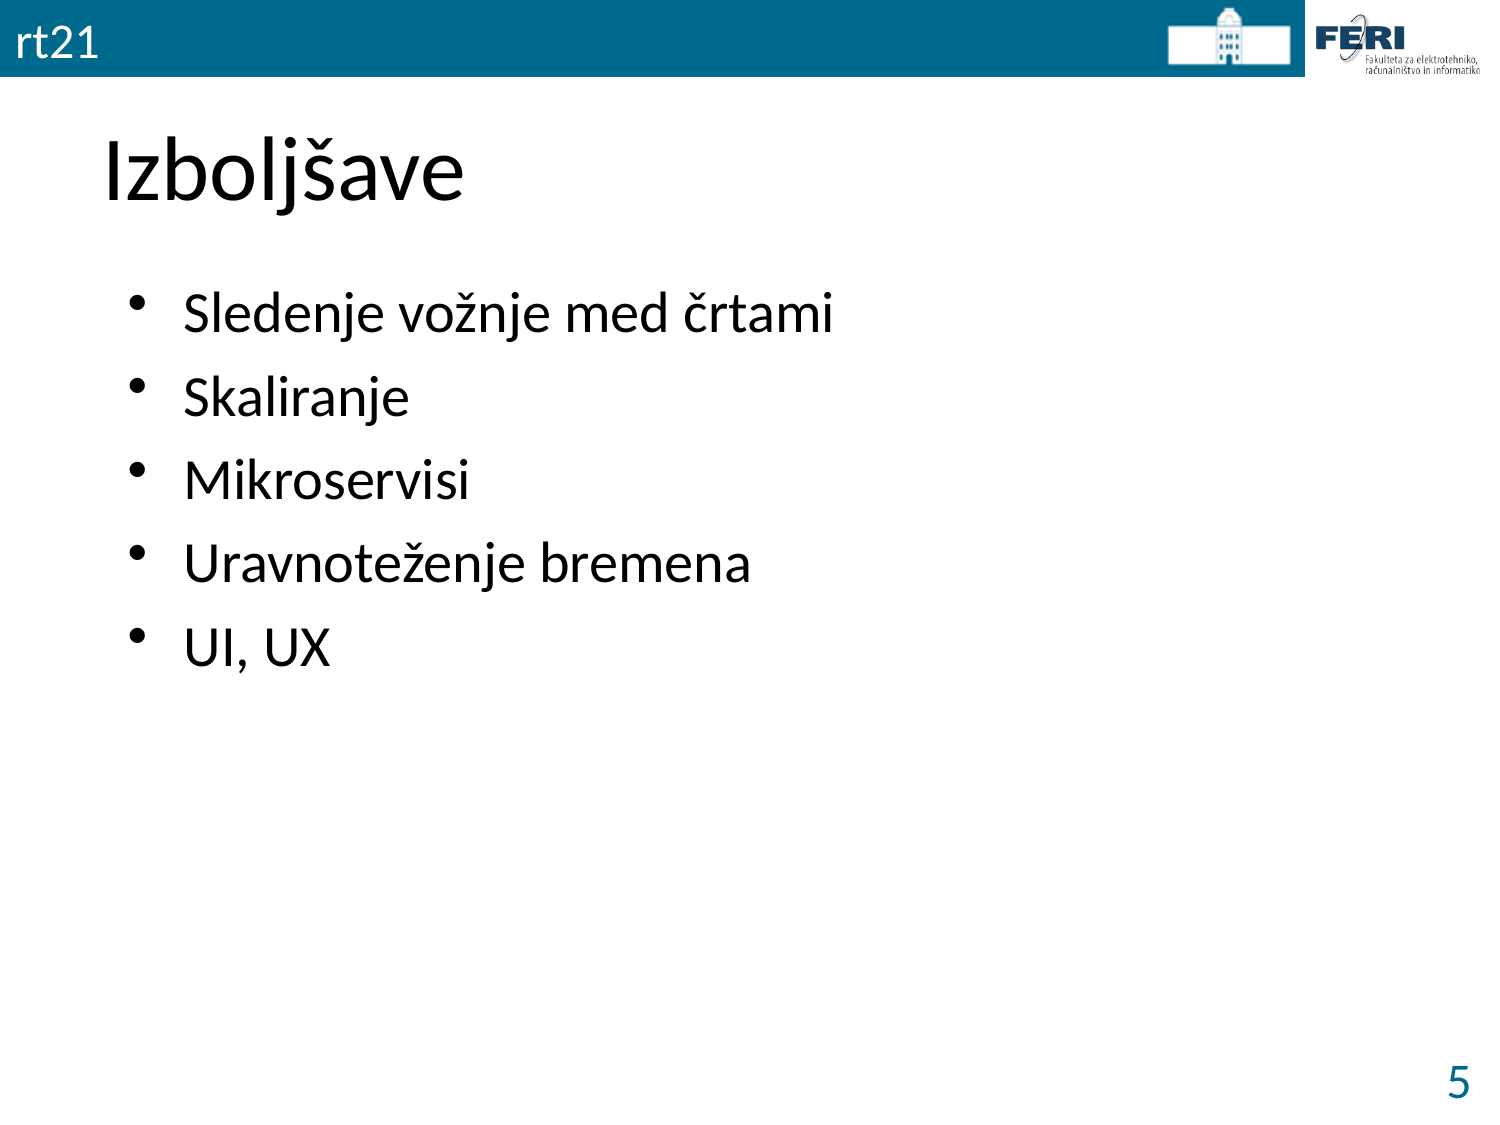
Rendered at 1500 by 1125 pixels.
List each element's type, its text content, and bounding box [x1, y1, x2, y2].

footer rt21 [0, 0, 1117, 77]
picture [1168, 7, 1290, 65]
slide_number 5 [1339, 1046, 1487, 1112]
list Sledenje vožnje med črtami Skaliranje Mikroservisi Uravnoteženje bremena UI, UX [112, 267, 1388, 1024]
title Izboljšave [87, 78, 1425, 250]
picture [1316, 13, 1480, 74]
